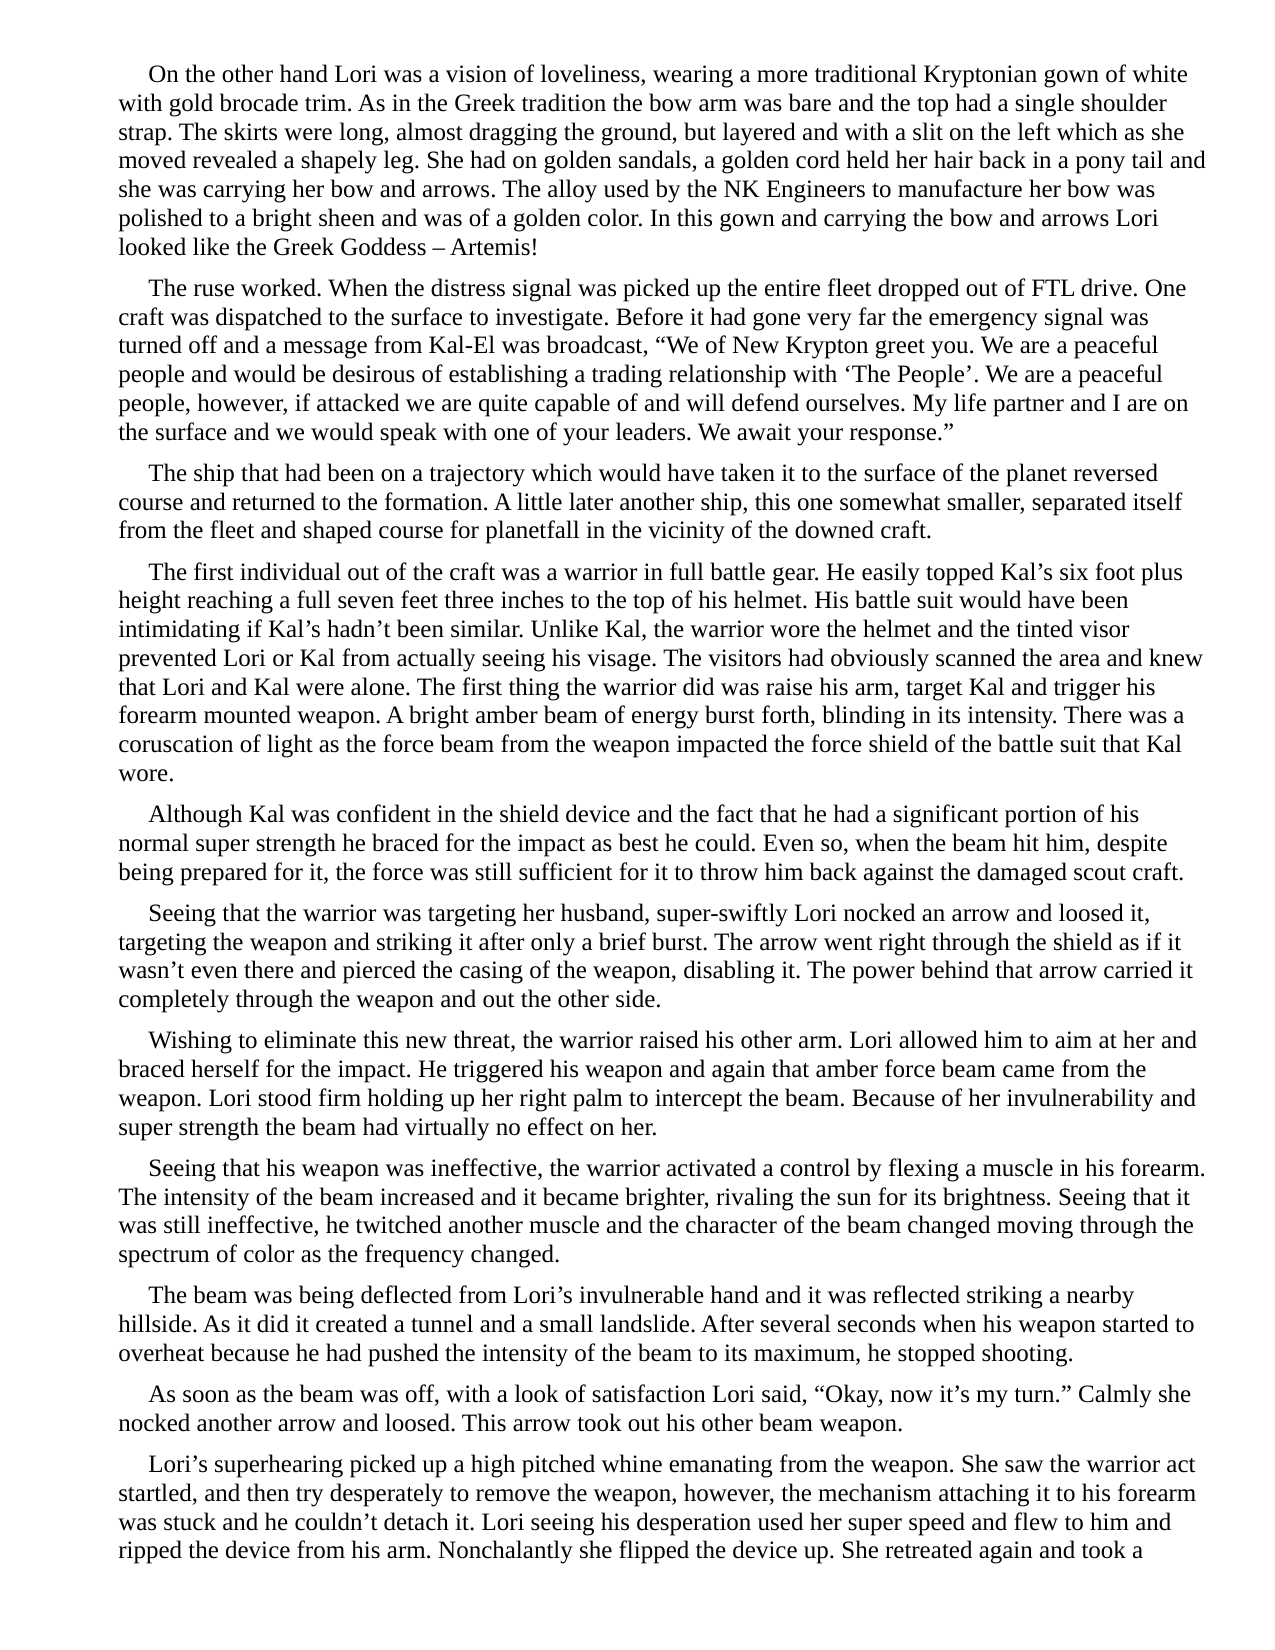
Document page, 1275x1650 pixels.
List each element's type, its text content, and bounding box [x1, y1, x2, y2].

text Seeing that the warrior was targeting her husband, super-swiftly Lori nocked an arrow and loosed it, targeting the weapon and striking it after only a brief burst. The arrow went right through the shield as if it wasn’t even there and pierced the casing of the weapon, disabling it. The power behind that arrow carried it completely through the weapon and out the other side. [118, 898, 1216, 1013]
text Lori’s superhearing picked up a high pitched whine emanating from the weapon. She saw the warrior act startled, and then try desperately to remove the weapon, however, the mechanism attaching it to his forearm was stuck and he couldn’t detach it. Lori seeing his desperation used her super speed and flew to him and ripped the device from his arm. Nonchalantly she flipped the device up. She retreated again and took a [118, 1449, 1216, 1564]
text Although Kal was confident in the shield device and the fact that he had a significant portion of his normal super strength he braced for the impact as best he could. Even so, when the beam hit him, despite being prepared for it, the force was still sufficient for it to throw him back against the damaged scout craft. [118, 799, 1216, 885]
text Seeing that his weapon was ineffective, the warrior activated a control by flexing a muscle in his forearm. The intensity of the beam increased and it became brighter, rivaling the sun for its brightness. Seeing that it was still ineffective, he twitched another muscle and the character of the beam changed moving through the spectrum of color as the frequency changed. [118, 1153, 1216, 1268]
text The ruse worked. When the distress signal was picked up the entire fleet dropped out of FTL drive. One craft was dispatched to the surface to investigate. Before it had gone very far the emergency signal was turned off and a message from Kal-El was broadcast, “We of New Krypton greet you. We are a peaceful people and would be desirous of establishing a trading relationship with ‘The People’. We are a peaceful people, however, if attacked we are quite capable of and will defend ourselves. My life partner and I are on the surface and we would speak with one of your leaders. We await your response.” [118, 273, 1216, 445]
text The beam was being deflected from Lori’s invulnerable hand and it was reflected striking a nearby hillside. As it did it created a tunnel and a small landslide. After several seconds when his weapon started to overheat because he had pushed the intensity of the beam to its maximum, he stopped shooting. [118, 1280, 1216, 1367]
text The first individual out of the craft was a warrior in full battle gear. He easily topped Kal’s six foot plus height reaching a full seven feet three inches to the top of his helmet. His battle suit would have been intimidating if Kal’s hadn’t been similar. Unlike Kal, the warrior wore the helmet and the tinted visor prevented Lori or Kal from actually seeing his visage. The visitors had obviously scanned the area and knew that Lori and Kal were alone. The first thing the warrior did was raise his arm, target Kal and trigger his forearm mounted weapon. A bright amber beam of energy burst forth, blinding in its intensity. There was a coruscation of light as the force beam from the weapon impacted the force shield of the battle suit that Kal wore. [118, 557, 1216, 787]
text As soon as the beam was off, with a look of satisfaction Lori said, “Okay, now it’s my turn.” Calmly she nocked another arrow and loosed. This arrow took out his other beam weapon. [118, 1379, 1216, 1437]
text The ship that had been on a trajectory which would have taken it to the surface of the planet reversed course and returned to the formation. A little later another ship, this one somewhat smaller, separated itself from the fleet and shaped course for planetfall in the vicinity of the downed craft. [118, 458, 1216, 544]
text On the other hand Lori was a vision of loveliness, wearing a more traditional Kryptonian gown of white with gold brocade trim. As in the Greek tradition the bow arm was bare and the top had a single shoulder strap. The skirts were long, almost dragging the ground, but layered and with a slit on the left which as she moved revealed a shapely leg. She had on golden sandals, a golden cord held her hair back in a pony tail and she was carrying her bow and arrows. The alloy used by the NK Engineers to manufacture her bow was polished to a bright sheen and was of a golden color. In this gown and carrying the bow and arrows Lori looked like the Greek Goddess – Artemis! [118, 59, 1216, 260]
text Wishing to eliminate this new threat, the warrior raised his other arm. Lori allowed him to aim at her and braced herself for the impact. He triggered his weapon and again that amber force beam came from the weapon. Lori stood firm holding up her right palm to intercept the beam. Because of her invulnerability and super strength the beam had virtually no effect on her. [118, 1025, 1216, 1140]
